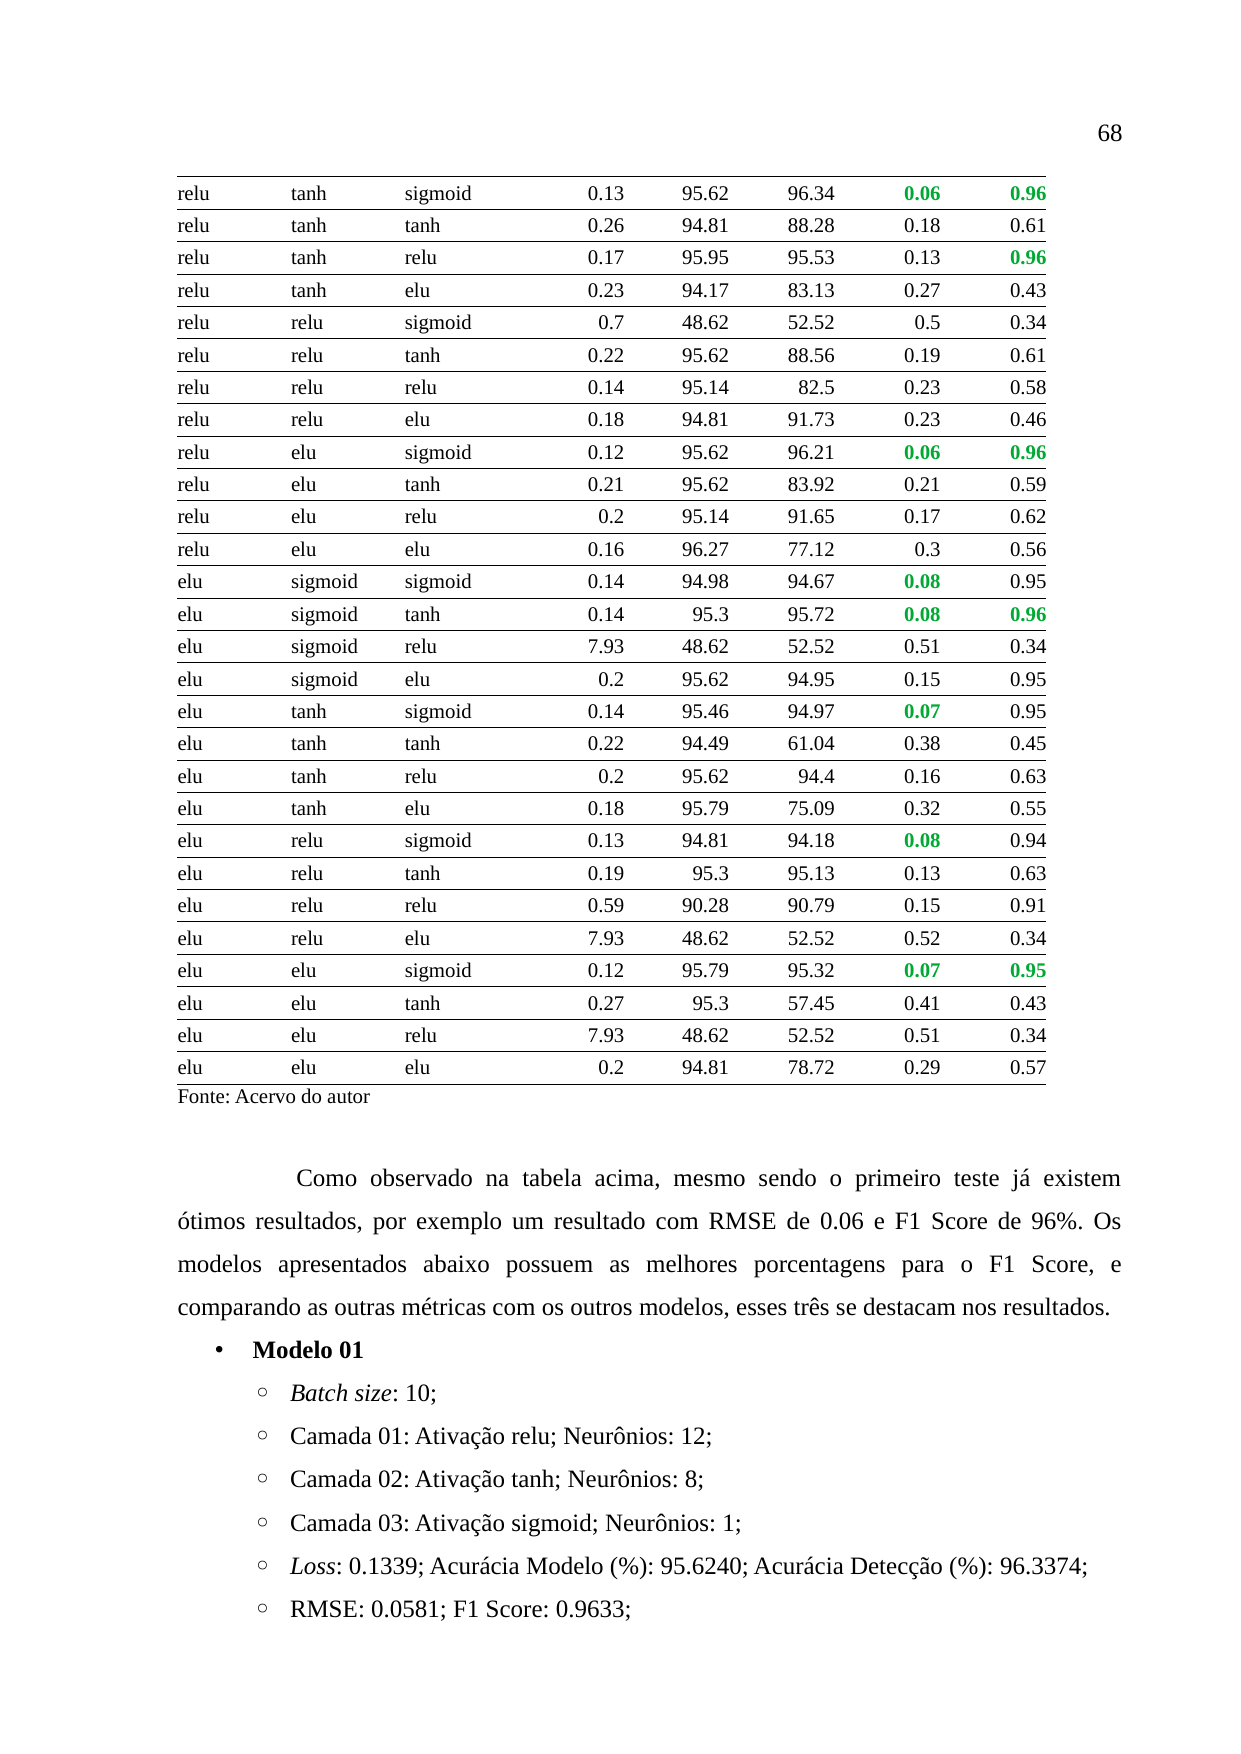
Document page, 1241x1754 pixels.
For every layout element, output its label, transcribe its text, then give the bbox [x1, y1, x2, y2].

table_cell 0.08 [834, 825, 940, 857]
table_cell 0.14 [518, 372, 624, 403]
table_cell 94.81 [624, 1052, 728, 1083]
text Como observado na tabela acima, mesmo sendo o primeiro teste já existem ótimos resultados, por exemplo um resultado com RMSE de 0.06 e F1 Score de 96%. Os modelos apresentados abaixo possuem as melhores porcentagens para o F1 Score, e comparando as outras métricas com os outros modelos, esses três se destacam nos resultados. [177, 1163, 1122, 1321]
table_cell tanh [291, 696, 404, 727]
table_cell 0.19 [834, 339, 940, 371]
table_cell 0.55 [940, 793, 1046, 824]
table_cell 52.52 [729, 1020, 834, 1051]
table_cell 7.93 [518, 631, 624, 662]
table_cell elu [177, 599, 291, 630]
table_cell relu [405, 761, 518, 792]
table_cell tanh [405, 469, 518, 500]
table_cell 7.93 [518, 922, 624, 954]
table_cell 0.15 [834, 890, 940, 921]
table_cell 0.23 [834, 372, 940, 403]
table_cell 75.09 [729, 793, 834, 824]
table_cell sigmoid [405, 955, 518, 986]
table_cell 0.62 [940, 501, 1046, 533]
table_cell 83.92 [729, 469, 834, 500]
table_cell 0.41 [834, 987, 940, 1019]
table_cell 94.17 [624, 275, 728, 306]
table_cell tanh [405, 339, 518, 371]
table_cell elu [405, 1052, 518, 1083]
table_cell 0.21 [518, 469, 624, 500]
table_cell 91.65 [729, 501, 834, 533]
table_cell 0.61 [940, 210, 1046, 241]
table_cell 0.94 [940, 825, 1046, 857]
table_cell 0.63 [940, 858, 1046, 889]
table_cell elu [177, 663, 291, 695]
table_cell 0.17 [518, 242, 624, 273]
table_cell 0.23 [518, 275, 624, 306]
table_cell relu [291, 890, 404, 921]
table_cell 94.98 [624, 566, 728, 597]
list Modelo 01 [215, 1335, 1122, 1364]
table_cell 95.72 [729, 599, 834, 630]
table_cell 95.32 [729, 955, 834, 986]
table_cell 0.63 [940, 761, 1046, 792]
table_cell 0.16 [834, 761, 940, 792]
table_cell 0.13 [518, 825, 624, 857]
text Fonte: Acervo do autor [177, 1083, 1122, 1108]
table_cell elu [405, 793, 518, 824]
table_cell 0.59 [940, 469, 1046, 500]
table_cell 0.06 [834, 437, 940, 468]
table_cell elu [177, 566, 291, 597]
table_cell 0.22 [518, 728, 624, 759]
table_cell tanh [291, 728, 404, 759]
table_cell 0.57 [940, 1052, 1046, 1083]
table_cell 7.93 [518, 1020, 624, 1051]
table_cell 0.07 [834, 696, 940, 727]
table_cell elu [177, 890, 291, 921]
table_cell 0.2 [518, 501, 624, 533]
table_cell 95.79 [624, 955, 728, 986]
table_cell 0.26 [518, 210, 624, 241]
table_cell elu [177, 987, 291, 1019]
table_cell 0.32 [834, 793, 940, 824]
table_cell 0.96 [940, 437, 1046, 468]
list Camada 03: Ativação sigmoid; Neurônios: 1; [252, 1508, 1122, 1536]
table_cell 61.04 [729, 728, 834, 759]
table_cell relu [177, 404, 291, 436]
table_cell sigmoid [405, 696, 518, 727]
table_cell 0.95 [940, 663, 1046, 695]
table_cell elu [177, 1052, 291, 1083]
table_cell 95.46 [624, 696, 728, 727]
table_cell 0.07 [834, 955, 940, 986]
table_cell elu [177, 825, 291, 857]
table_cell elu [177, 728, 291, 759]
table_cell 0.52 [834, 922, 940, 954]
table_cell 52.52 [729, 631, 834, 662]
table_cell elu [405, 404, 518, 436]
table_cell 0.34 [940, 1020, 1046, 1051]
table_cell 0.13 [834, 242, 940, 273]
table_cell 94.18 [729, 825, 834, 857]
table_cell 94.49 [624, 728, 728, 759]
table_cell 96.27 [624, 534, 728, 565]
table_cell 95.13 [729, 858, 834, 889]
table_cell 77.12 [729, 534, 834, 565]
table_cell 95.3 [624, 858, 728, 889]
table_cell relu [405, 242, 518, 273]
table_cell 0.13 [834, 858, 940, 889]
table_cell elu [291, 1052, 404, 1083]
table_cell 90.28 [624, 890, 728, 921]
table_cell elu [291, 501, 404, 533]
table_cell 0.13 [518, 177, 624, 209]
table_cell 0.95 [940, 955, 1046, 986]
table_cell elu [291, 955, 404, 986]
table_cell 95.3 [624, 599, 728, 630]
table_cell elu [291, 987, 404, 1019]
table_cell 0.06 [834, 177, 940, 209]
table_cell relu [177, 437, 291, 468]
table_cell 0.46 [940, 404, 1046, 436]
table_cell tanh [291, 210, 404, 241]
table_cell 0.3 [834, 534, 940, 565]
table_cell 95.62 [624, 437, 728, 468]
table_cell 52.52 [729, 922, 834, 954]
table_cell 95.14 [624, 501, 728, 533]
table_cell 0.38 [834, 728, 940, 759]
table_cell 48.62 [624, 631, 728, 662]
table_cell 95.53 [729, 242, 834, 273]
table_cell 0.95 [940, 696, 1046, 727]
table_cell 0.18 [518, 404, 624, 436]
table_cell 0.14 [518, 599, 624, 630]
table_cell 95.62 [624, 663, 728, 695]
table_cell relu [177, 469, 291, 500]
table_cell relu [291, 825, 404, 857]
table_cell sigmoid [405, 437, 518, 468]
list RMSE: 0.0581; F1 Score: 0.9633; [252, 1594, 1122, 1623]
table_cell relu [177, 372, 291, 403]
table_cell 0.27 [518, 987, 624, 1019]
table_cell sigmoid [405, 307, 518, 338]
table_cell 88.56 [729, 339, 834, 371]
table_cell elu [405, 275, 518, 306]
table_cell tanh [405, 210, 518, 241]
table_cell 0.2 [518, 663, 624, 695]
table_cell sigmoid [405, 177, 518, 209]
table_cell 0.43 [940, 987, 1046, 1019]
table_cell elu [177, 1020, 291, 1051]
table_cell 94.81 [624, 825, 728, 857]
table_cell sigmoid [405, 825, 518, 857]
table_cell 94.81 [624, 404, 728, 436]
table_cell relu [177, 210, 291, 241]
table_cell elu [177, 696, 291, 727]
table_cell relu [177, 534, 291, 565]
table_cell relu [405, 1020, 518, 1051]
table_cell 0.16 [518, 534, 624, 565]
table_cell 96.21 [729, 437, 834, 468]
list Camada 01: Ativação relu; Neurônios: 12; [252, 1421, 1122, 1450]
table_cell relu [405, 890, 518, 921]
table_cell elu [291, 534, 404, 565]
table_cell 0.18 [518, 793, 624, 824]
table_cell 48.62 [624, 922, 728, 954]
table_cell 0.2 [518, 761, 624, 792]
table_cell elu [405, 922, 518, 954]
table_cell elu [177, 955, 291, 986]
table_cell 0.51 [834, 1020, 940, 1051]
table_cell 95.62 [624, 177, 728, 209]
table_cell 95.62 [624, 761, 728, 792]
table_cell elu [177, 858, 291, 889]
table_cell 0.34 [940, 922, 1046, 954]
table_cell 0.7 [518, 307, 624, 338]
table_cell 0.27 [834, 275, 940, 306]
table_cell sigmoid [291, 566, 404, 597]
table_cell 0.23 [834, 404, 940, 436]
table_cell 57.45 [729, 987, 834, 1019]
table_cell 0.14 [518, 566, 624, 597]
table_cell 0.51 [834, 631, 940, 662]
table_cell 0.21 [834, 469, 940, 500]
table_cell 82.5 [729, 372, 834, 403]
table_cell 90.79 [729, 890, 834, 921]
table_cell relu [177, 307, 291, 338]
table_cell sigmoid [405, 566, 518, 597]
table_cell relu [177, 177, 291, 209]
table_cell 94.67 [729, 566, 834, 597]
table_cell relu [291, 372, 404, 403]
table_cell 0.2 [518, 1052, 624, 1083]
table_cell 94.95 [729, 663, 834, 695]
table_cell 0.12 [518, 955, 624, 986]
table_cell 91.73 [729, 404, 834, 436]
table_cell 0.34 [940, 631, 1046, 662]
table_cell tanh [291, 242, 404, 273]
table_cell 0.12 [518, 437, 624, 468]
table_cell elu [291, 469, 404, 500]
table_cell elu [291, 437, 404, 468]
table_cell 0.14 [518, 696, 624, 727]
table_cell elu [177, 922, 291, 954]
table_cell 0.15 [834, 663, 940, 695]
table_cell 52.52 [729, 307, 834, 338]
table_cell relu [177, 242, 291, 273]
table_cell 0.61 [940, 339, 1046, 371]
table_cell 0.45 [940, 728, 1046, 759]
table_cell sigmoid [291, 631, 404, 662]
table_cell 96.34 [729, 177, 834, 209]
table_cell elu [177, 761, 291, 792]
table_cell sigmoid [291, 599, 404, 630]
table_cell 0.59 [518, 890, 624, 921]
table_cell 95.79 [624, 793, 728, 824]
table_cell relu [177, 339, 291, 371]
list Camada 02: Ativação tanh; Neurônios: 8; [252, 1464, 1122, 1493]
table_cell tanh [405, 599, 518, 630]
table_cell 0.19 [518, 858, 624, 889]
table_cell relu [405, 631, 518, 662]
table_cell 94.4 [729, 761, 834, 792]
table_cell 0.5 [834, 307, 940, 338]
table_cell 83.13 [729, 275, 834, 306]
table_cell elu [177, 631, 291, 662]
table_cell tanh [291, 793, 404, 824]
table_cell 78.72 [729, 1052, 834, 1083]
table_cell 0.22 [518, 339, 624, 371]
table_cell tanh [291, 177, 404, 209]
table_cell 95.62 [624, 339, 728, 371]
table_cell relu [405, 372, 518, 403]
table_cell elu [405, 534, 518, 565]
table_cell tanh [291, 761, 404, 792]
table_cell relu [291, 339, 404, 371]
table_cell tanh [405, 858, 518, 889]
table_cell 88.28 [729, 210, 834, 241]
table_cell tanh [405, 987, 518, 1019]
table_cell 0.91 [940, 890, 1046, 921]
table_cell 0.08 [834, 566, 940, 597]
table_cell relu [291, 858, 404, 889]
table_cell 95.95 [624, 242, 728, 273]
table_cell tanh [405, 728, 518, 759]
table_cell elu [177, 793, 291, 824]
table_cell relu [177, 275, 291, 306]
table_cell 0.43 [940, 275, 1046, 306]
table_cell 0.29 [834, 1052, 940, 1083]
table_cell 0.96 [940, 177, 1046, 209]
table_cell 94.97 [729, 696, 834, 727]
table_cell sigmoid [291, 663, 404, 695]
table_cell 95.62 [624, 469, 728, 500]
table_cell 0.08 [834, 599, 940, 630]
table_cell 48.62 [624, 307, 728, 338]
table_cell 0.96 [940, 599, 1046, 630]
table_cell 95.14 [624, 372, 728, 403]
table_cell tanh [291, 275, 404, 306]
table_cell relu [291, 922, 404, 954]
table_cell 0.56 [940, 534, 1046, 565]
table_cell relu [291, 307, 404, 338]
table_cell 0.95 [940, 566, 1046, 597]
table_cell 0.34 [940, 307, 1046, 338]
table_cell 48.62 [624, 1020, 728, 1051]
table_cell 0.17 [834, 501, 940, 533]
table_cell 95.3 [624, 987, 728, 1019]
table_cell elu [405, 663, 518, 695]
table_cell relu [177, 501, 291, 533]
list Batch size: 10; [252, 1378, 1122, 1407]
table_cell 0.96 [940, 242, 1046, 273]
table_cell relu [291, 404, 404, 436]
table_cell elu [291, 1020, 404, 1051]
table_cell 0.58 [940, 372, 1046, 403]
table_cell 0.18 [834, 210, 940, 241]
table_cell 94.81 [624, 210, 728, 241]
list Loss: 0.1339; Acurácia Modelo (%): 95.6240; Acurácia Detecção (%): 96.3374; [252, 1551, 1122, 1579]
table_cell relu [405, 501, 518, 533]
